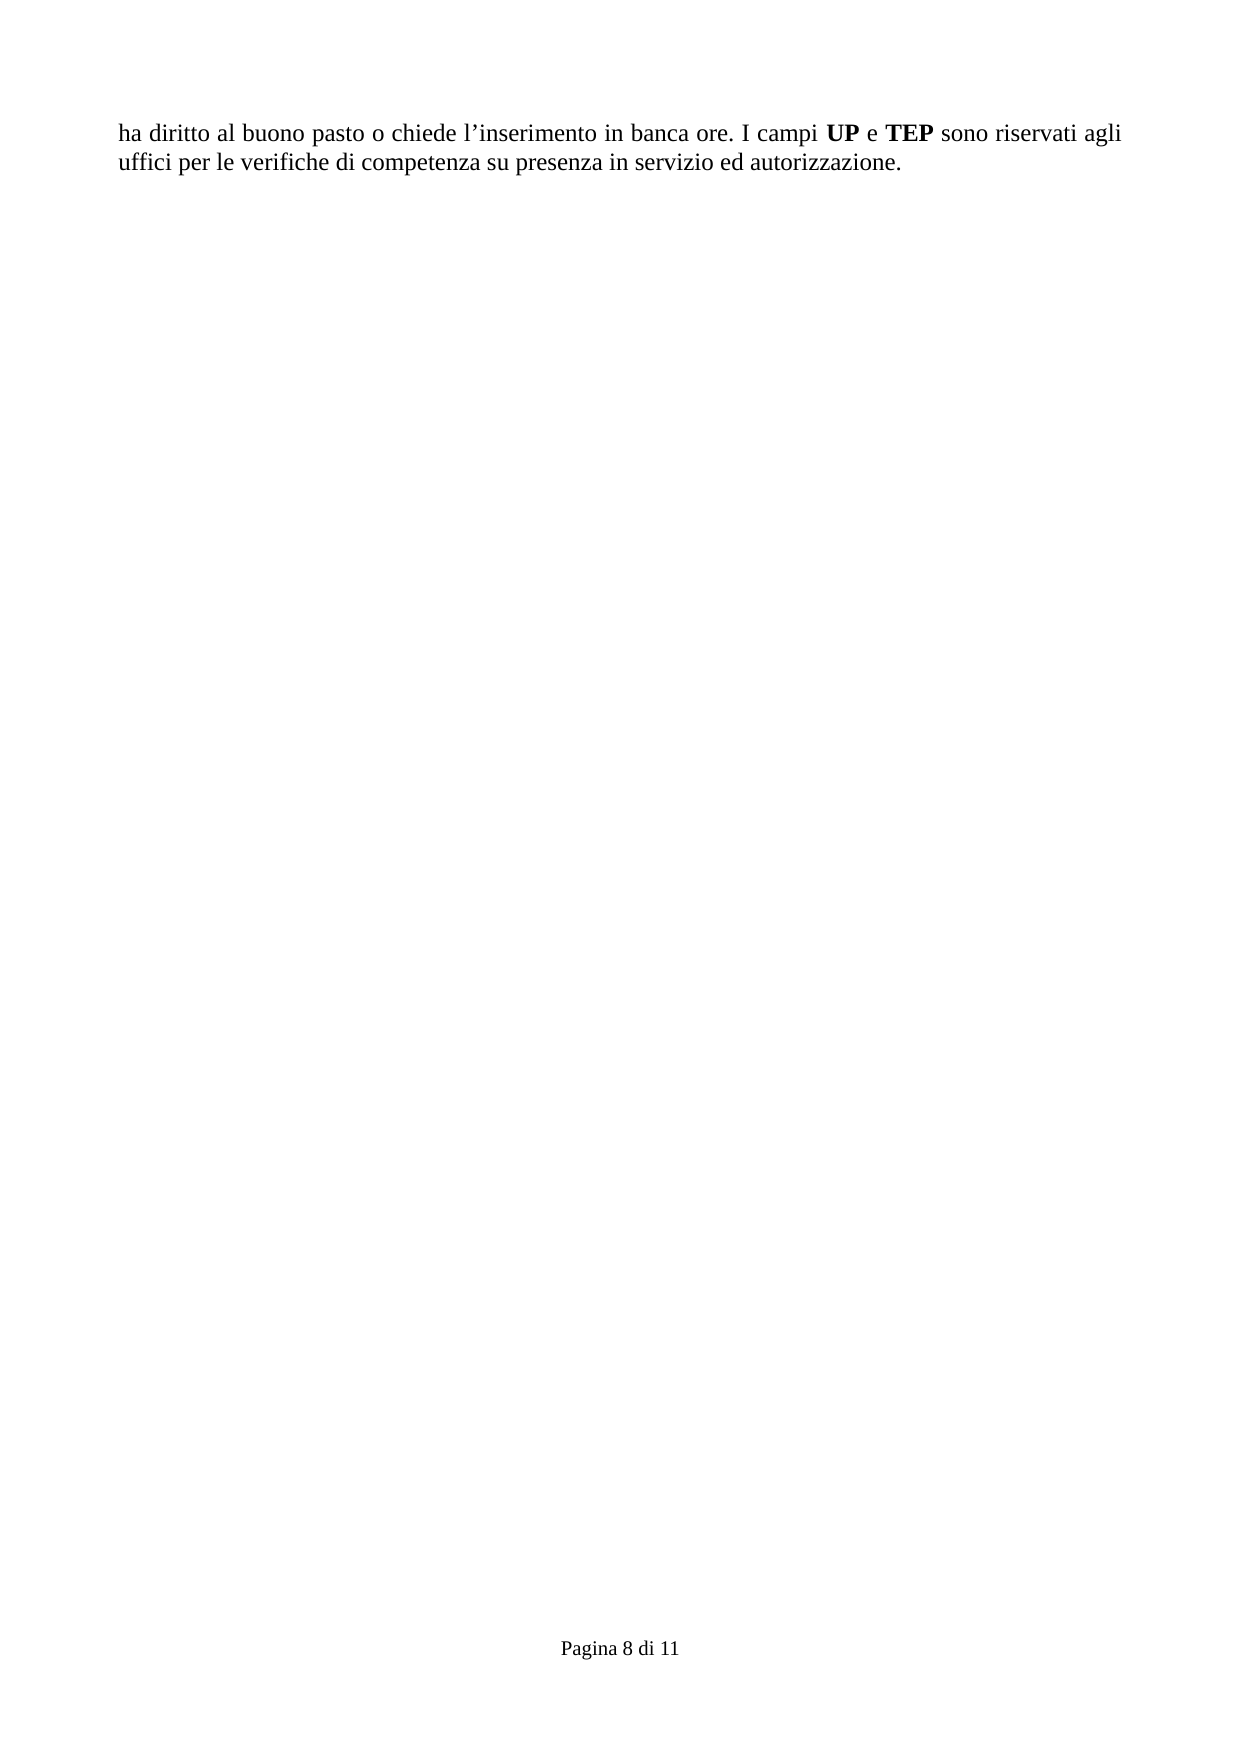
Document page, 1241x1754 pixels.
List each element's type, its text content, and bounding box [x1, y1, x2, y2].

text ha diritto al buono pasto o chiede l’inserimento in banca ore. I campi UP e TEP sono riservati agli uffici per le verifiche di competenza su presenza in servizio ed autorizzazione. [118, 118, 1122, 176]
